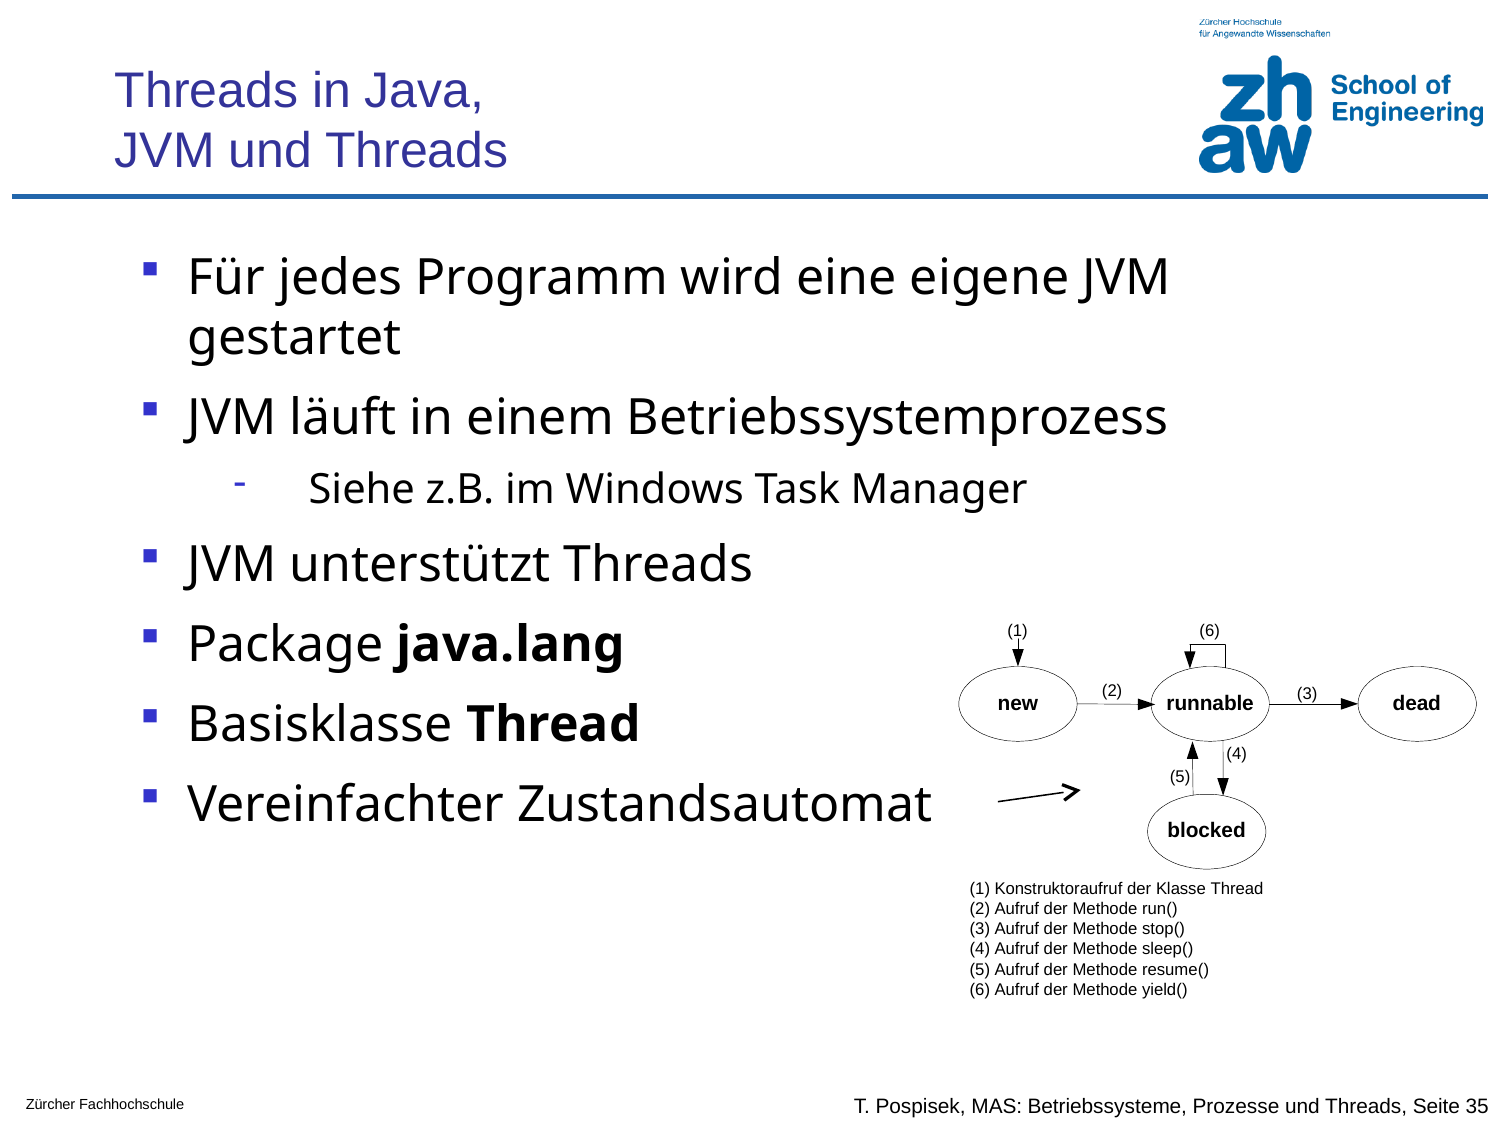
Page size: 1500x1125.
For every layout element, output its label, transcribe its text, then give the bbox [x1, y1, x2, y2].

picture [937, 590, 1480, 1004]
text_box Für jedes Programm wird eine eigene JVM gestartet JVM läuft in einem Betriebssystemprozess Siehe z.B. im Windows Task Manager JVM unterstützt Threads Package java.lang Basisklasse Thread Vereinfachter Zustandsautomat [124, 237, 1338, 838]
title Threads in Java, JVM und Threads [99, 72, 1379, 185]
picture [1199, 19, 1483, 173]
